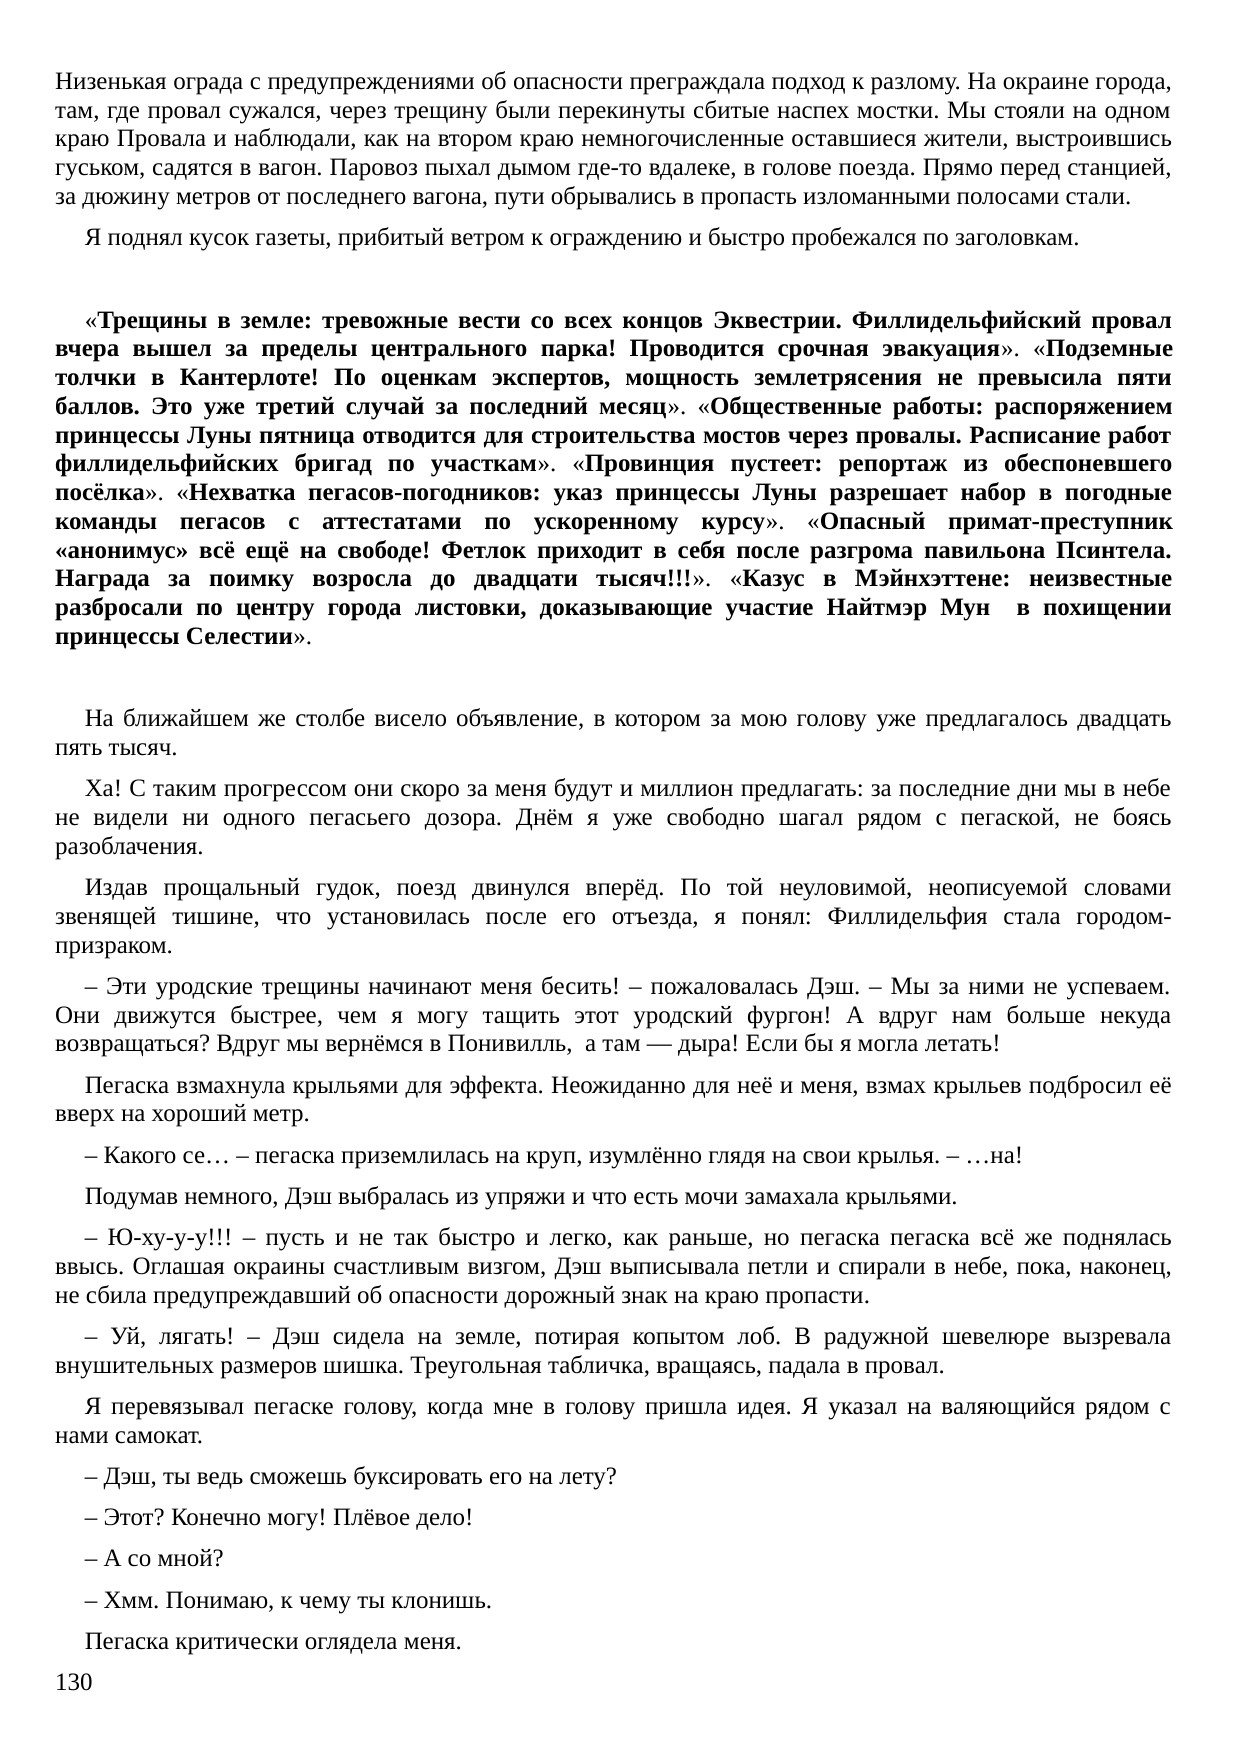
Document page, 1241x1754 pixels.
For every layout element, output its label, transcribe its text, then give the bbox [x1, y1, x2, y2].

text «Трещины в земле: тревожные вести со всех концов Эквестрии. Филлидельфийский провал вчера вышел за пределы центрального парка! Проводится срочная эвакуация». «Подземные толчки в Кантерлоте! По оценкам экспертов, мощность землетрясения не превысила пяти баллов. Это уже третий случай за последний месяц». «Общественные работы: распоряжением принцессы Луны пятница отводится для строительства мостов через провалы. Расписание работ филлидельфийских бригад по участкам». «Провинция пустеет: репортаж из обеспоневшего посёлка». «Нехватка пегасов-погодников: указ принцессы Луны разрешает набор в погодные команды пегасов с аттестатами по ускоренному курсу». «Опасный примат-преступник «анонимус» всё ещё на свободе! Фетлок приходит в себя после разгрома павильона Псинтела. Награда за поимку возросла до двадцати тысяч!!!». «Казус в Мэйнхэттене: неизвестные разбросали по центру города листовки, доказывающие участие Найтмэр Мун в похищении принцессы Селестии». [55, 305, 1173, 650]
text – Уй, лягать! – Дэш сидела на земле, потирая копытом лоб. В радужной шевелюре вызревала внушительных размеров шишка. Треугольная табличка, вращаясь, падала в провал. [55, 1321, 1173, 1378]
text – Этот? Конечно могу! Плёвое дело! [55, 1502, 1173, 1531]
text Пегаска взмахнула крыльями для эффекта. Неожиданно для неё и меня, взмах крыльев подбросил её вверх на хороший метр. [55, 1070, 1173, 1127]
text – Какого се… – пегаска приземлилась на круп, изумлённо глядя на свои крылья. – …на! [55, 1140, 1173, 1168]
text Я поднял кусок газеты, прибитый ветром к ограждению и быстро пробежался по заголовкам. [55, 222, 1173, 251]
text Низенькая ограда с предупреждениями об опасности преграждала подход к разлому. На окраине города, там, где провал сужался, через трещину были перекинуты сбитые наспех мостки. Мы стояли на одном краю Провала и наблюдали, как на втором краю немногочисленные оставшиеся жители, выстроившись гуськом, садятся в вагон. Паровоз пыхал дымом где-то вдалеке, в голове поезда. Прямо перед станцией, за дюжину метров от последнего вагона, пути обрывались в пропасть изломанными полосами стали. [55, 66, 1173, 210]
text Издав прощальный гудок, поезд двинулся вперёд. По той неуловимой, неописуемой словами звенящей тишине, что установилась после его отъезда, я понял: Филлидельфия стала городом-призраком. [55, 872, 1173, 958]
text Подумав немного, Дэш выбралась из упряжи и что есть мочи замахала крыльями. [55, 1181, 1173, 1210]
text – Дэш, ты ведь сможешь буксировать его на лету? [55, 1461, 1173, 1490]
text Я перевязывал пегаске голову, когда мне в голову пришла идея. Я указал на валяющийся рядом с нами самокат. [55, 1391, 1173, 1448]
text Пегаска критически оглядела меня. [55, 1626, 1173, 1655]
text – А со мной? [55, 1543, 1173, 1572]
text – Эти уродские трещины начинают меня бесить! – пожаловалась Дэш. – Мы за ними не успеваем. Они движутся быстрее, чем я могу тащить этот уродский фургон! А вдруг нам больше некуда возвращаться? Вдруг мы вернёмся в Понивилль, а там — дыра! Если бы я могла летать! [55, 971, 1173, 1057]
text На ближайшем же столбе висело объявление, в котором за мою голову уже предлагалось двадцать пять тысяч. [55, 703, 1173, 761]
text Ха! С таким прогрессом они скоро за меня будут и миллион предлагать: за последние дни мы в небе не видели ни одного пегасьего дозора. Днём я уже свободно шагал рядом с пегаской, не боясь разоблачения. [55, 773, 1173, 860]
text – Ю-ху-у-у!!! – пусть и не так быстро и легко, как раньше, но пегаска пегаска всё же поднялась ввысь. Оглашая окраины счастливым визгом, Дэш выписывала петли и спирали в небе, пока, наконец, не сбила предупреждавший об опасности дорожный знак на краю пропасти. [55, 1222, 1173, 1308]
text – Хмм. Понимаю, к чему ты клонишь. [55, 1585, 1173, 1613]
